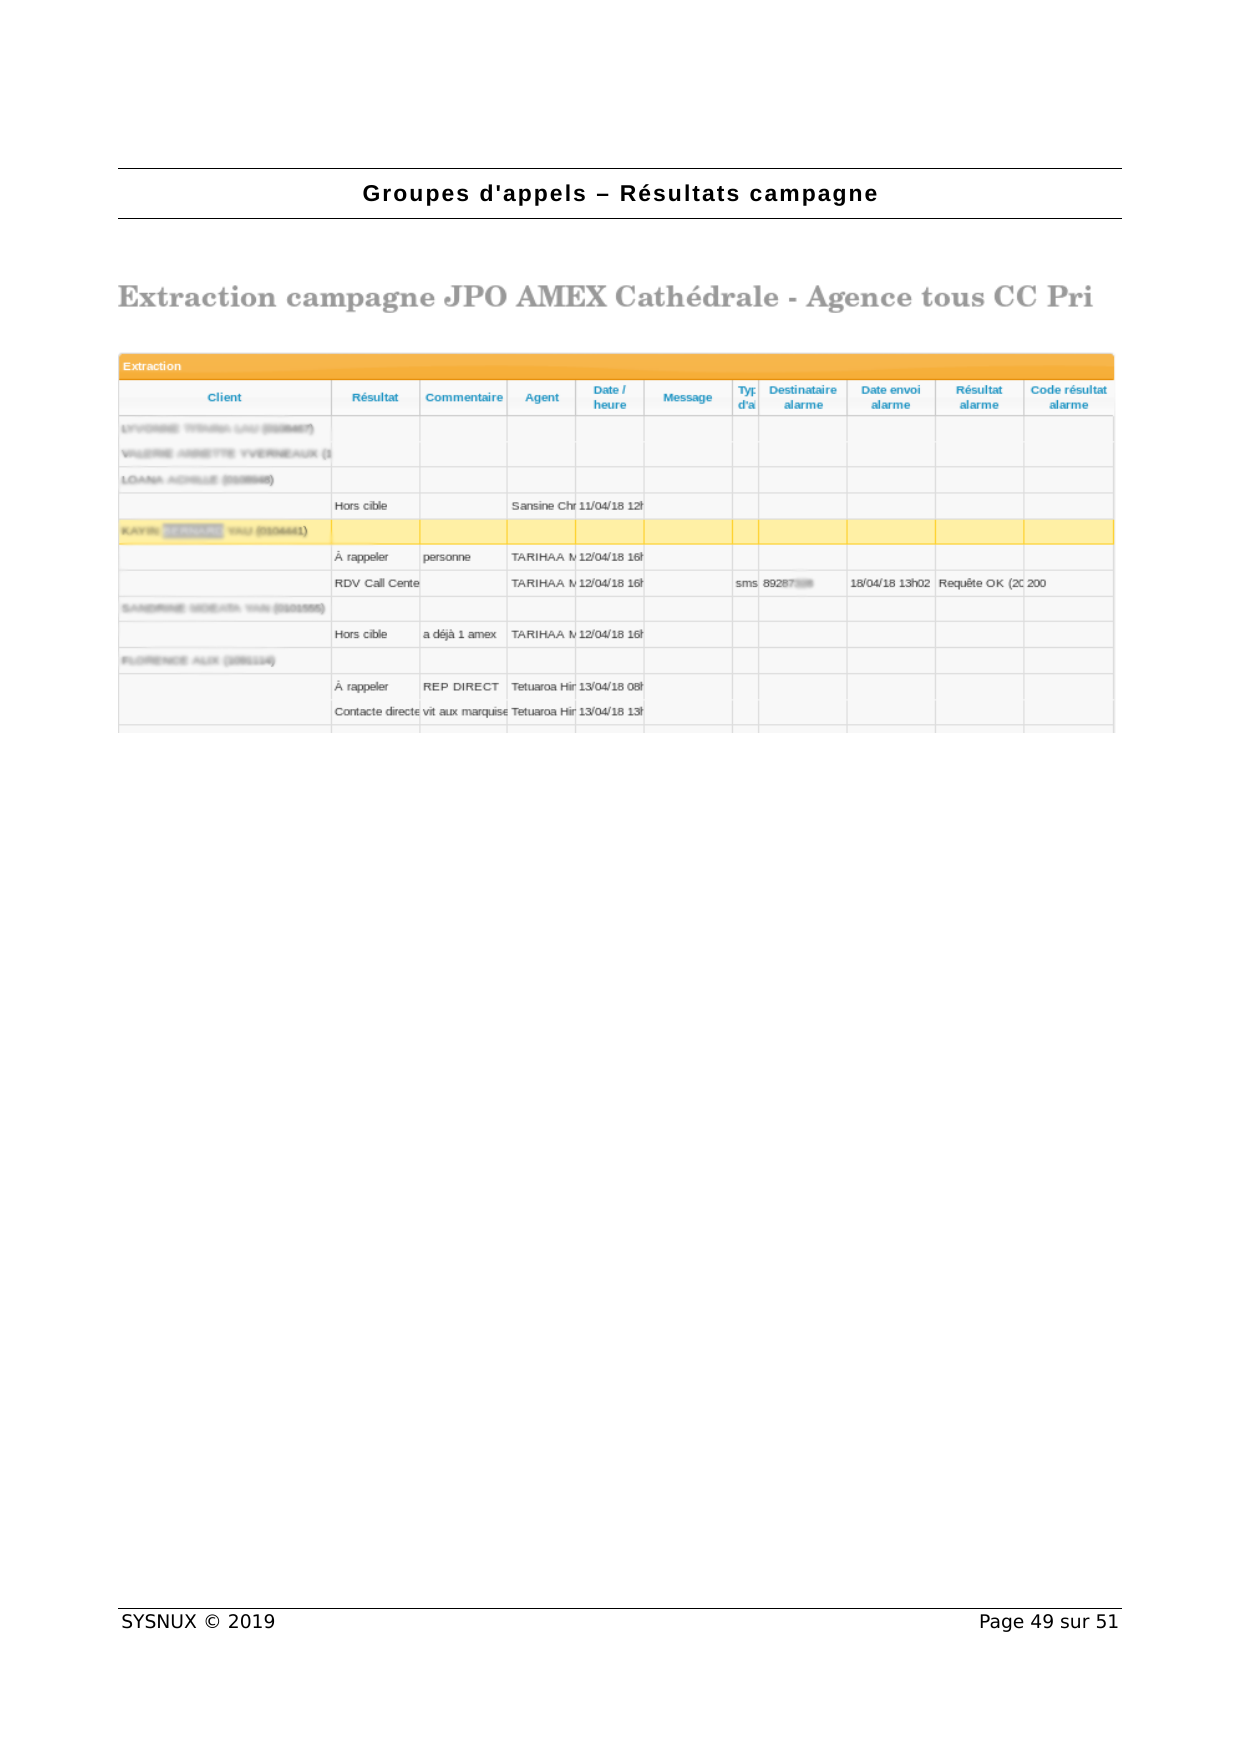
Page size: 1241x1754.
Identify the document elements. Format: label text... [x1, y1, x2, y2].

picture [118, 283, 1123, 733]
subtitle Groupes d'appels – Résultats campagne [118, 169, 1122, 218]
